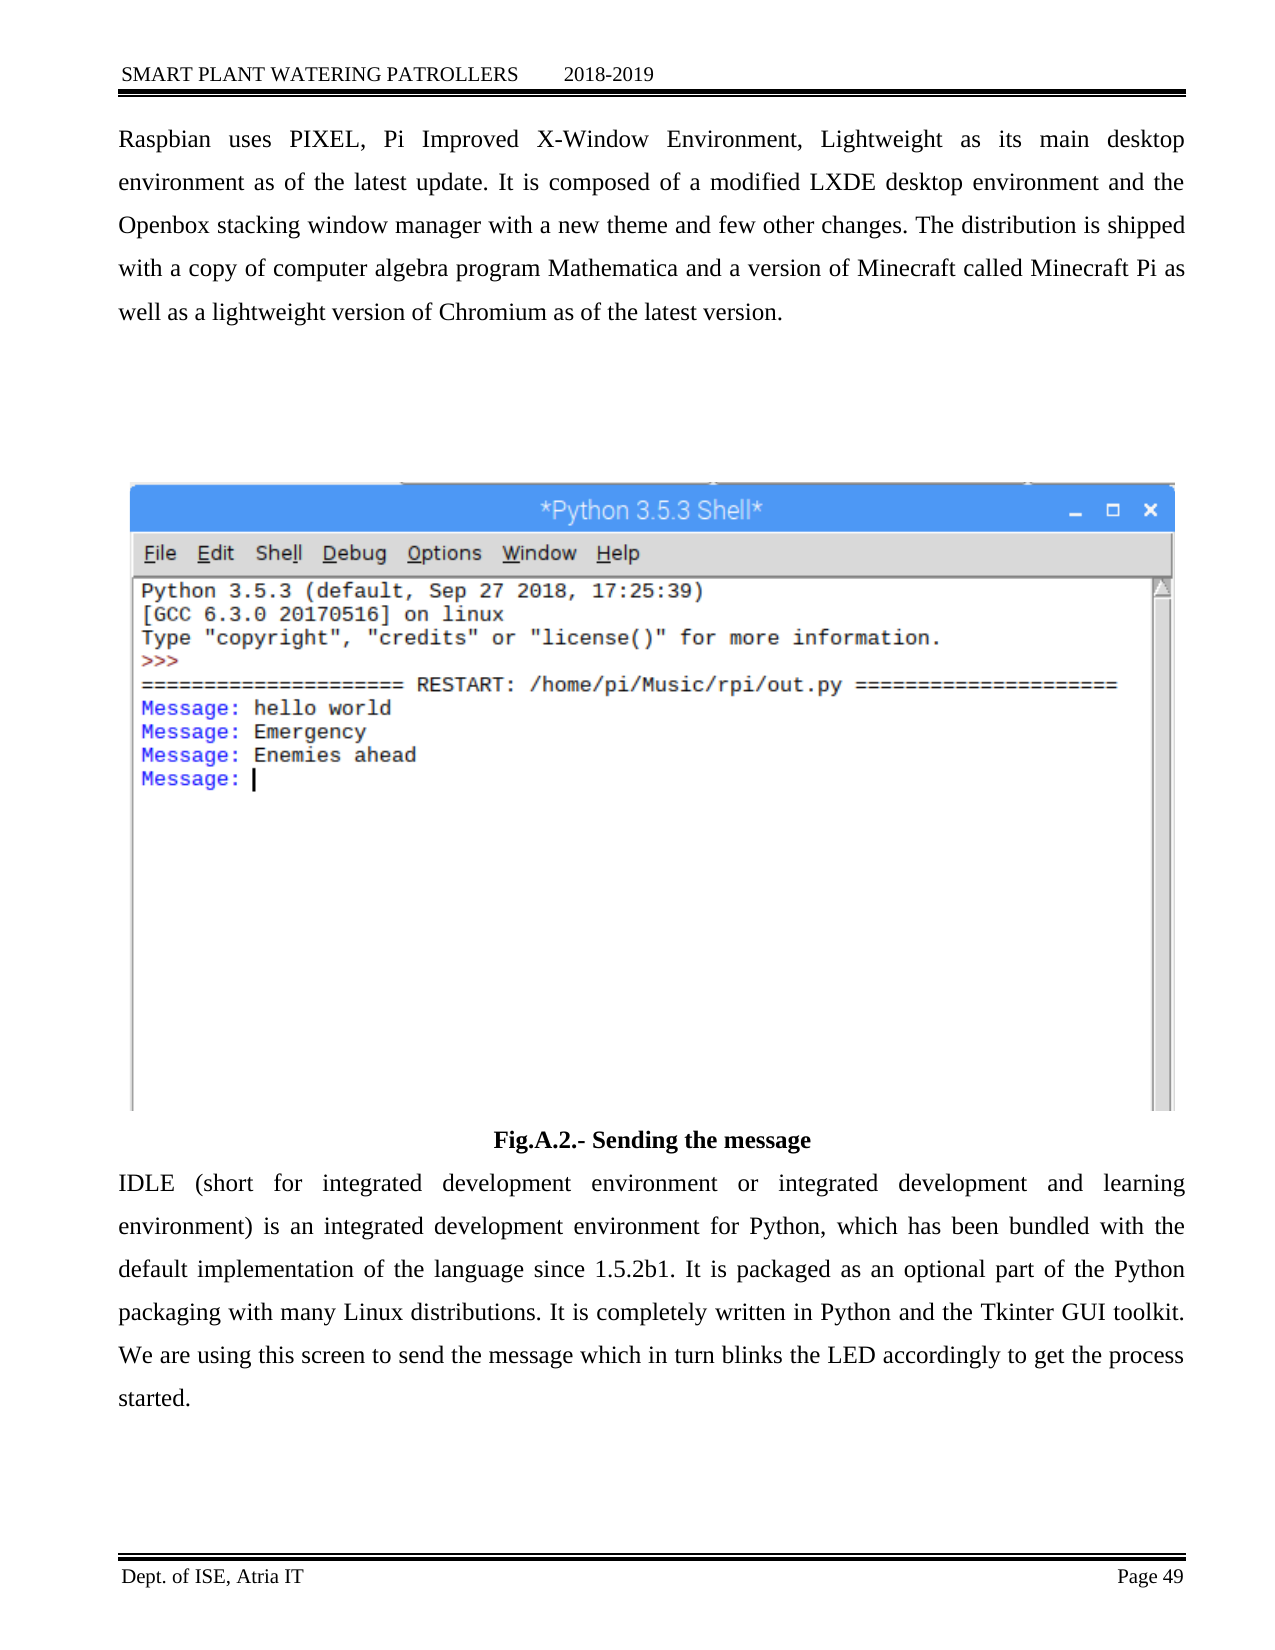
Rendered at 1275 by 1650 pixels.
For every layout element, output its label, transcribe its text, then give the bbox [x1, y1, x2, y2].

text IDLE (short for integrated development environment or integrated development and learning environment) is an integrated development environment for Python, which has been bundled with the default implementation of the language since 1.5.2b1. It is packaged as an optional part of the Python packaging with many Linux distributions. It is completely written in Python and the Tkinter GUI toolkit. We are using this screen to send the message which in turn blinks the LED accordingly to get the process started. [118, 1168, 1186, 1412]
picture [129, 482, 1175, 1111]
text Fig.A.2.- Sending the message [118, 469, 1186, 1153]
text Raspbian uses PIXEL, Pi Improved X-Window Environment, Lightweight as its main desktop environment as of the latest update. It is composed of a modified LXDE desktop environment and the Openbox stacking window manager with a new theme and few other changes. The distribution is shipped with a copy of computer algebra program Mathematica and a version of Minecraft called Minecraft Pi as well as a lightweight version of Chromium as of the latest version. [118, 124, 1186, 325]
